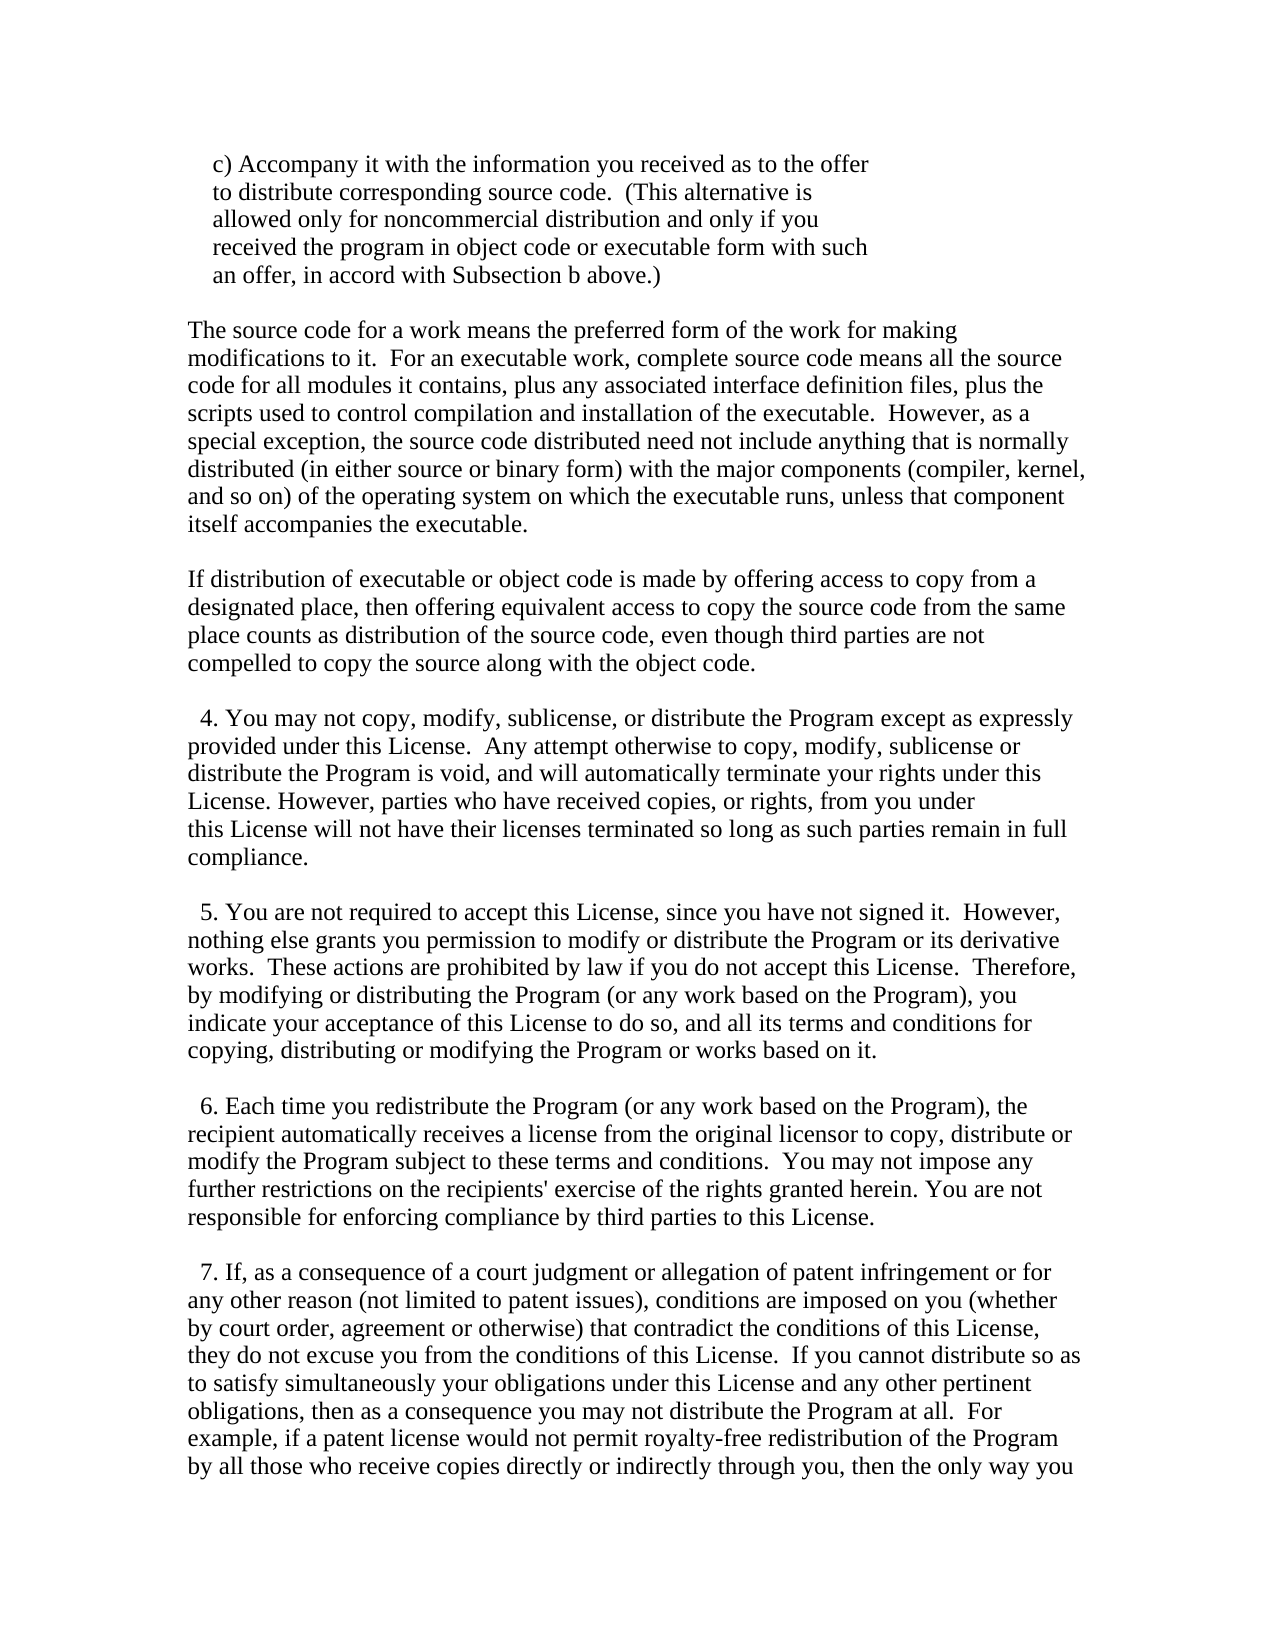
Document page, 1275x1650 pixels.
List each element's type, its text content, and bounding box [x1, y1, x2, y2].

text received the program in object code or executable form with such [187, 233, 1087, 261]
text The source code for a work means the preferred form of the work for making modifications to it. For an executable work, complete source code means all the source code for all modules it contains, plus any associated interface definition files, plus the scripts used to control compilation and installation of the executable. However, as a [187, 316, 1087, 427]
text c) Accompany it with the information you received as to the offer [187, 150, 1087, 178]
text If distribution of executable or object code is made by offering access to copy from a designated place, then offering equivalent access to copy the source code from the same place counts as distribution of the source code, even though third parties are not [187, 566, 1087, 649]
text to distribute corresponding source code. (This alternative is [187, 178, 1087, 205]
text 4. You may not copy, modify, sublicense, or distribute the Program except as expressly provided under this License. Any attempt otherwise to copy, modify, sublicense or distribute the Program is void, and will automatically terminate your rights under this License. However, parties who have received copies, or rights, from you under [187, 704, 1087, 815]
text special exception, the source code distributed need not include anything that is normally distributed (in either source or binary form) with the major components (compiler, kernel, and so on) of the operating system on which the executable runs, unless that component [187, 427, 1087, 510]
text 5. You are not required to accept this License, since you have not signed it. However, nothing else grants you permission to modify or distribute the Program or its derivative works. These actions are prohibited by law if you do not accept this License. Therefore, by modifying or distributing the Program (or any work based on the Program), you indicate your acceptance of this License to do so, and all its terms and conditions for copying, distributing or modifying the Program or works based on it. [187, 898, 1087, 1064]
text itself accompanies the executable. [187, 510, 1087, 538]
text 7. If, as a consequence of a court judgment or allegation of patent infringement or for any other reason (not limited to patent issues), conditions are imposed on you (whether by court order, agreement or otherwise) that contradict the conditions of this License, they do not excuse you from the conditions of this License. If you cannot distribute so as to satisfy simultaneously your obligations under this License and any other pertinent obligations, then as a consequence you may not distribute the Program at all. For example, if a patent license would not permit royalty-free redistribution of the Program by all those who receive copies directly or indirectly through you, then the only way you [187, 1258, 1087, 1480]
text an offer, in accord with Subsection b above.) [187, 261, 1087, 288]
text allowed only for noncommercial distribution and only if you [187, 205, 1087, 233]
text 6. Each time you redistribute the Program (or any work based on the Program), the recipient automatically receives a license from the original licensor to copy, distribute or modify the Program subject to these terms and conditions. You may not impose any further restrictions on the recipients' exercise of the rights granted herein. You are not responsible for enforcing compliance by third parties to this License. [187, 1092, 1087, 1231]
text compelled to copy the source along with the object code. [187, 649, 1087, 676]
text this License will not have their licenses terminated so long as such parties remain in full compliance. [187, 815, 1087, 870]
